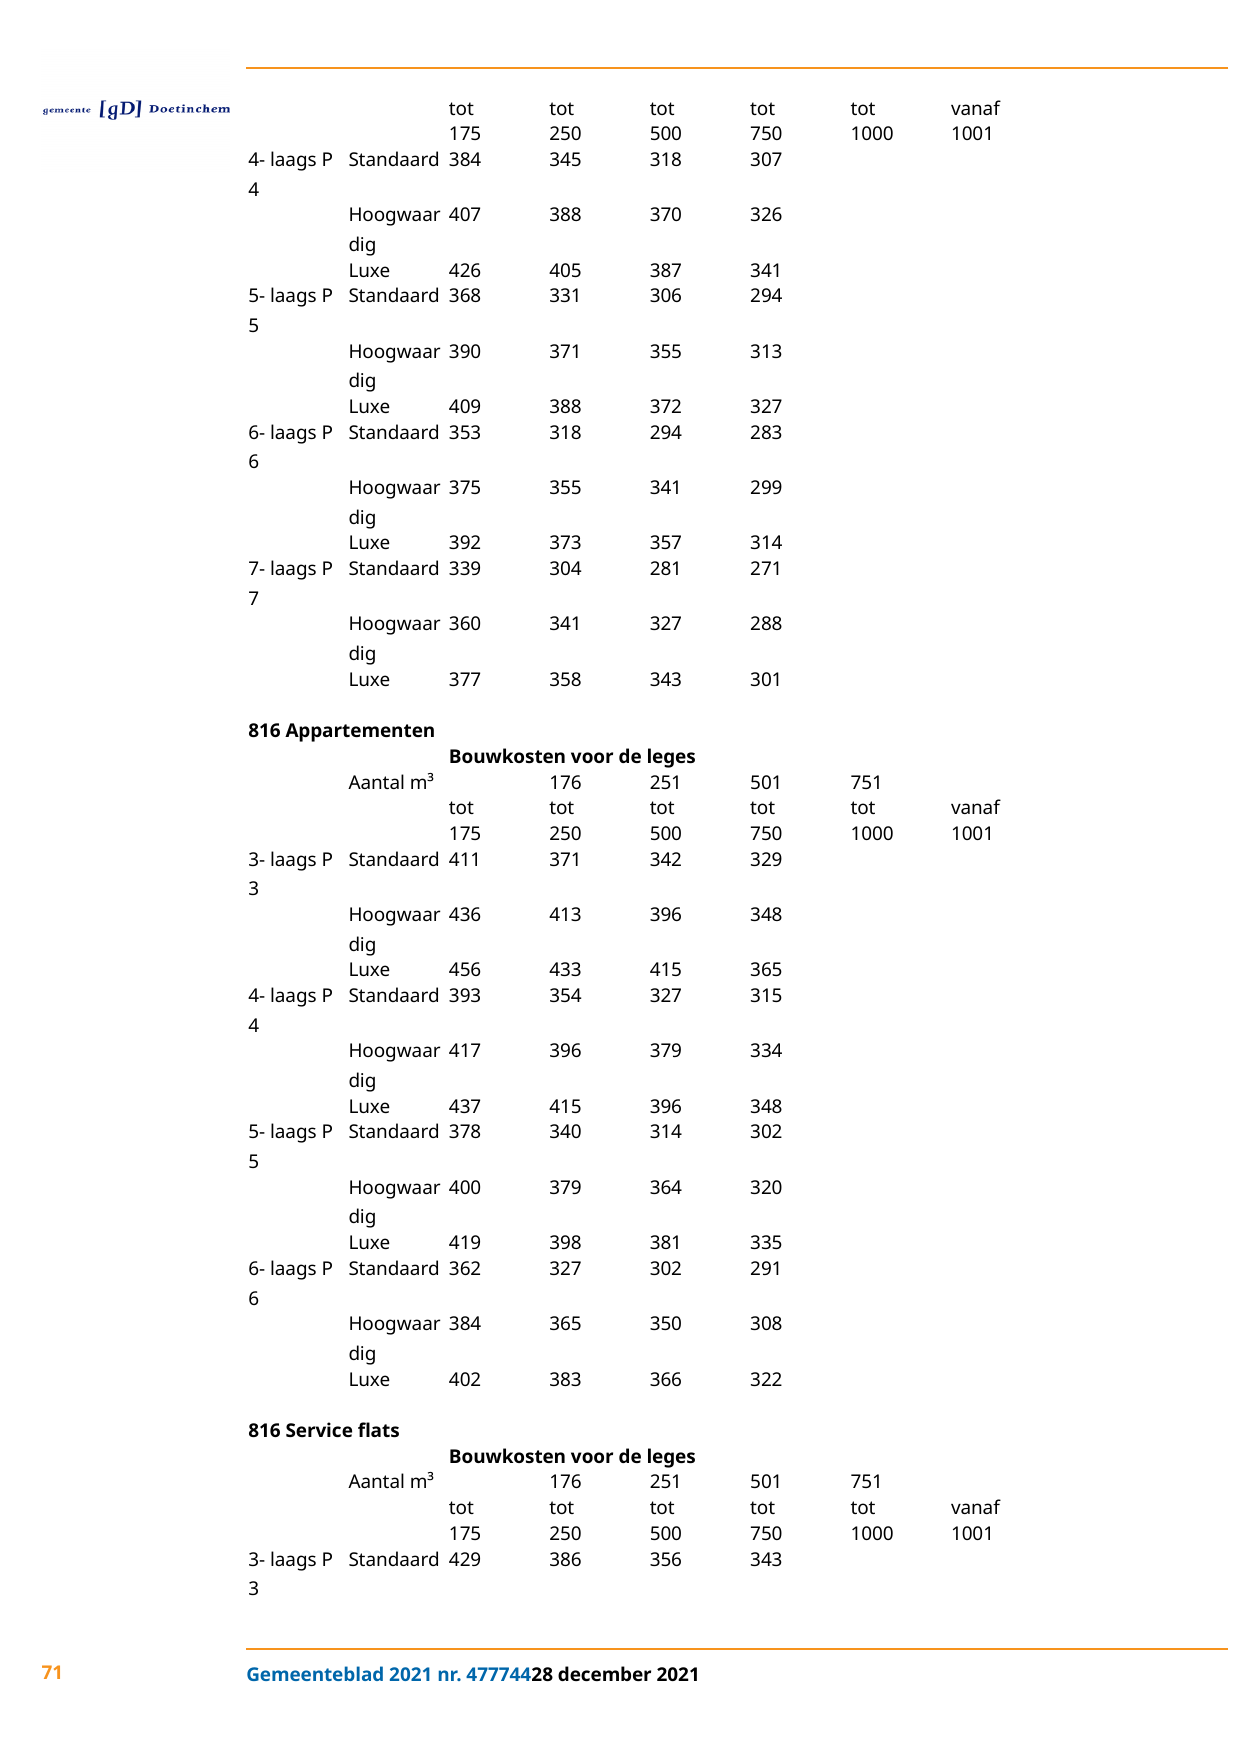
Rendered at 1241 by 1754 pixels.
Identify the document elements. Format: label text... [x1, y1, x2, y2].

table_cell [850, 983, 951, 1038]
table_cell [248, 1391, 348, 1417]
table_cell Standaard [348, 1546, 449, 1601]
table_cell 3- laags P 3 [248, 846, 348, 901]
table_cell 175 [449, 820, 549, 846]
table_cell 343 [750, 1546, 850, 1601]
table_cell [348, 1391, 449, 1417]
table_cell [248, 692, 1051, 717]
table_cell [248, 1093, 348, 1119]
table_cell tot [850, 95, 951, 121]
table_cell [1051, 795, 1152, 820]
table_cell Hoogwaardig [348, 1038, 449, 1093]
table_cell Aantal m³ [348, 769, 449, 794]
table_cell [248, 769, 348, 794]
table_cell 500 [650, 1520, 750, 1546]
table_cell [1051, 983, 1152, 1038]
table_cell [951, 419, 1051, 474]
table_cell [1051, 1310, 1152, 1366]
table_cell [951, 611, 1051, 666]
table_cell 329 [750, 846, 850, 901]
table_cell 501 [750, 1469, 850, 1494]
table_cell [248, 957, 348, 982]
table_cell 175 [449, 1520, 549, 1546]
table_cell 4- laags P 4 [248, 983, 348, 1038]
table_cell 387 [650, 257, 750, 283]
table_cell 360 [449, 611, 549, 666]
table_cell [951, 146, 1051, 202]
table_cell [850, 957, 951, 982]
table_cell [1051, 718, 1152, 743]
table_cell tot [650, 1494, 750, 1520]
table_cell 318 [650, 146, 750, 202]
table_cell 383 [549, 1366, 649, 1391]
table_cell 384 [449, 146, 549, 202]
table_cell Hoogwaardig [348, 338, 449, 393]
table_cell 426 [449, 257, 549, 283]
table_cell [1051, 1119, 1152, 1174]
table_cell [1051, 901, 1152, 957]
table_cell vanaf [951, 1494, 1051, 1520]
table_cell 315 [750, 983, 850, 1038]
table_cell [248, 743, 348, 769]
table_cell 294 [650, 419, 750, 474]
table_cell 341 [549, 611, 649, 666]
table_cell 366 [650, 1366, 750, 1391]
table_cell [951, 257, 1051, 283]
table_cell Luxe [348, 393, 449, 419]
table_cell 381 [650, 1229, 750, 1255]
table_cell [348, 1494, 449, 1520]
table_cell 500 [650, 820, 750, 846]
table_cell Hoogwaardig [348, 901, 449, 957]
table_cell 302 [650, 1255, 750, 1310]
table_cell tot [750, 1494, 850, 1520]
table_cell [850, 1038, 951, 1093]
table_cell 370 [650, 202, 750, 257]
table_cell 751 [850, 769, 951, 794]
table_cell Bouwkosten voor de leges [449, 1443, 1051, 1469]
table_cell [650, 1391, 750, 1417]
table_cell tot [650, 795, 750, 820]
table_cell 176 [549, 1469, 649, 1494]
table_cell 816 Appartementen [248, 718, 1051, 743]
table_cell tot [850, 795, 951, 820]
table_cell [248, 202, 348, 257]
table_cell [449, 1391, 549, 1417]
table_cell 342 [650, 846, 750, 901]
table_cell [850, 393, 951, 419]
table_cell [951, 983, 1051, 1038]
table_cell [951, 666, 1051, 692]
table_cell 348 [750, 1093, 850, 1119]
table_cell 419 [449, 1229, 549, 1255]
table_cell 306 [650, 283, 750, 338]
table_cell vanaf [951, 795, 1051, 820]
table_cell 345 [549, 146, 649, 202]
table_cell 1001 [951, 1520, 1051, 1546]
table_cell tot [449, 1494, 549, 1520]
table_cell [1051, 474, 1152, 529]
table_cell 437 [449, 1093, 549, 1119]
table_cell 371 [549, 846, 649, 901]
table_cell [449, 1469, 549, 1494]
table_cell 340 [549, 1119, 649, 1174]
table_cell [248, 121, 348, 146]
table_cell [1051, 555, 1152, 611]
table_cell [1051, 666, 1152, 692]
table_cell [1051, 1255, 1152, 1310]
table_cell 318 [549, 419, 649, 474]
table_cell 407 [449, 202, 549, 257]
table_cell 433 [549, 957, 649, 982]
table_cell 388 [549, 202, 649, 257]
table_cell 250 [549, 1520, 649, 1546]
table_cell 390 [449, 338, 549, 393]
table_cell Hoogwaardig [348, 611, 449, 666]
table_cell Luxe [348, 1366, 449, 1391]
table_cell tot [449, 95, 549, 121]
table_cell [248, 1469, 348, 1494]
table_cell [1051, 530, 1152, 555]
table_cell [1051, 146, 1152, 202]
table_cell [248, 1174, 348, 1229]
table_cell 396 [650, 901, 750, 957]
table_cell 314 [750, 530, 850, 555]
table_cell Standaard [348, 1255, 449, 1310]
picture [41, 47, 231, 172]
table_cell [248, 474, 348, 529]
table_cell [1051, 1038, 1152, 1093]
table_cell [850, 1310, 951, 1366]
table_cell [951, 1119, 1051, 1174]
table_cell 355 [549, 474, 649, 529]
table_cell [951, 1093, 1051, 1119]
table_cell [248, 1443, 348, 1469]
table_cell Luxe [348, 257, 449, 283]
table_cell [850, 338, 951, 393]
table_cell 175 [449, 121, 549, 146]
table_cell 299 [750, 474, 850, 529]
table_cell [248, 1494, 348, 1520]
table_cell [951, 769, 1051, 794]
table_cell 362 [449, 1255, 549, 1310]
table_cell [850, 530, 951, 555]
table_cell [850, 1366, 951, 1391]
table_cell Standaard [348, 983, 449, 1038]
table_cell [1051, 419, 1152, 474]
table_cell 1000 [850, 1520, 951, 1546]
table_cell 377 [449, 666, 549, 692]
table_cell [248, 901, 348, 957]
table_cell tot [549, 1494, 649, 1520]
table_cell [248, 611, 348, 666]
table_cell tot [850, 1494, 951, 1520]
table_cell [248, 257, 348, 283]
table_cell [951, 1366, 1051, 1391]
table_cell 365 [750, 957, 850, 982]
table_cell 283 [750, 419, 850, 474]
table_cell 250 [549, 121, 649, 146]
table_cell 388 [549, 393, 649, 419]
table_cell [1051, 846, 1152, 901]
table_cell 314 [650, 1119, 750, 1174]
table_cell 368 [449, 283, 549, 338]
table_cell 327 [650, 611, 750, 666]
table_cell [348, 1520, 449, 1546]
table_cell Luxe [348, 530, 449, 555]
table_cell [248, 1229, 348, 1255]
table_cell 396 [650, 1093, 750, 1119]
table_cell Luxe [348, 1093, 449, 1119]
table_cell [951, 1038, 1051, 1093]
table_cell 356 [650, 1546, 750, 1601]
table_cell 294 [750, 283, 850, 338]
table_cell 291 [750, 1255, 850, 1310]
table_cell [850, 1546, 951, 1601]
table_cell [348, 1443, 449, 1469]
table_cell 398 [549, 1229, 649, 1255]
table_cell 322 [750, 1366, 850, 1391]
table_cell tot [750, 95, 850, 121]
table_cell [449, 769, 549, 794]
table_cell 327 [650, 983, 750, 1038]
table_cell 392 [449, 530, 549, 555]
table_cell [951, 1391, 1051, 1417]
table_cell [248, 1038, 348, 1093]
table_cell 365 [549, 1310, 649, 1366]
table_cell [750, 1391, 850, 1417]
table_cell 1000 [850, 820, 951, 846]
table_cell [850, 202, 951, 257]
table_cell 373 [549, 530, 649, 555]
table_cell Standaard [348, 555, 449, 611]
table_cell [1051, 1366, 1152, 1391]
table_cell 334 [750, 1038, 850, 1093]
table_cell Standaard [348, 419, 449, 474]
table_cell [951, 202, 1051, 257]
table_cell 302 [750, 1119, 850, 1174]
table_cell 301 [750, 666, 850, 692]
table_cell [1051, 1391, 1152, 1417]
table_cell 357 [650, 530, 750, 555]
table_cell [1051, 1546, 1152, 1601]
table_cell 341 [650, 474, 750, 529]
table_cell [1051, 1174, 1152, 1229]
table_cell 436 [449, 901, 549, 957]
table_cell [951, 901, 1051, 957]
table_cell Bouwkosten voor de leges [449, 743, 1051, 769]
table_cell vanaf [951, 95, 1051, 121]
table_cell [951, 846, 1051, 901]
table_cell [1051, 283, 1152, 338]
table_cell [1051, 1229, 1152, 1255]
table_cell Luxe [348, 957, 449, 982]
table_cell [1051, 1494, 1152, 1520]
table_cell 409 [449, 393, 549, 419]
table_cell [850, 419, 951, 474]
table_cell 6- laags P 6 [248, 1255, 348, 1310]
table_cell [951, 957, 1051, 982]
table_cell 375 [449, 474, 549, 529]
table_cell Luxe [348, 1229, 449, 1255]
table_cell [850, 474, 951, 529]
table_cell 364 [650, 1174, 750, 1229]
table_cell 308 [750, 1310, 850, 1366]
table_cell 343 [650, 666, 750, 692]
table_cell [850, 1174, 951, 1229]
table_cell Standaard [348, 283, 449, 338]
table_cell 354 [549, 983, 649, 1038]
table_cell [1051, 1469, 1152, 1494]
table_cell Hoogwaardig [348, 202, 449, 257]
table_cell [850, 666, 951, 692]
table_cell 307 [750, 146, 850, 202]
table_cell [248, 338, 348, 393]
table_cell [850, 257, 951, 283]
table_cell 750 [750, 1520, 850, 1546]
table_cell [348, 121, 449, 146]
table_cell 415 [549, 1093, 649, 1119]
table_cell 176 [549, 769, 649, 794]
table_cell [951, 1310, 1051, 1366]
table_cell Standaard [348, 146, 449, 202]
table_cell [248, 820, 348, 846]
table_cell [248, 1366, 348, 1391]
table_cell [951, 393, 1051, 419]
table_cell Luxe [348, 666, 449, 692]
table_cell 320 [750, 1174, 850, 1229]
table_cell [1051, 611, 1152, 666]
table_cell 396 [549, 1038, 649, 1093]
table_cell tot [449, 795, 549, 820]
table_cell 335 [750, 1229, 850, 1255]
table_cell 251 [650, 769, 750, 794]
table_cell [951, 530, 1051, 555]
table_cell 251 [650, 1469, 750, 1494]
table_cell [1051, 121, 1152, 146]
table_cell [1051, 202, 1152, 257]
table_cell [248, 666, 348, 692]
table_cell 358 [549, 666, 649, 692]
table_cell 500 [650, 121, 750, 146]
table_cell [1051, 338, 1152, 393]
table_cell [248, 393, 348, 419]
table_cell [348, 743, 449, 769]
table_cell [850, 846, 951, 901]
table_cell [850, 146, 951, 202]
table_cell [850, 283, 951, 338]
table_cell [850, 901, 951, 957]
table_cell 456 [449, 957, 549, 982]
table_cell 5- laags P 5 [248, 283, 348, 338]
table_cell 372 [650, 393, 750, 419]
table_cell Aantal m³ [348, 1469, 449, 1494]
table_cell [1051, 257, 1152, 283]
table_cell [348, 795, 449, 820]
table_cell 400 [449, 1174, 549, 1229]
table_cell 750 [750, 121, 850, 146]
table_cell 326 [750, 202, 850, 257]
table_cell [850, 1255, 951, 1310]
table_cell [549, 1391, 649, 1417]
table_cell 304 [549, 555, 649, 611]
table_cell 379 [549, 1174, 649, 1229]
table_cell 816 Service flats [248, 1417, 1051, 1443]
table_cell 339 [449, 555, 549, 611]
table_cell 4- laags P 4 [248, 146, 348, 202]
table_cell [1051, 743, 1152, 769]
table_cell 393 [449, 983, 549, 1038]
table_cell [1051, 1443, 1152, 1469]
table_cell 331 [549, 283, 649, 338]
table_cell [1051, 1520, 1152, 1546]
table_cell [951, 1174, 1051, 1229]
table_cell [850, 555, 951, 611]
table_cell [248, 1310, 348, 1366]
table_cell Hoogwaardig [348, 474, 449, 529]
table_cell [248, 795, 348, 820]
table_cell 384 [449, 1310, 549, 1366]
table_cell [850, 1391, 951, 1417]
table_cell [951, 283, 1051, 338]
table_cell [1051, 1417, 1152, 1443]
table_cell 5- laags P 5 [248, 1119, 348, 1174]
table_cell tot [750, 795, 850, 820]
table_cell [1051, 769, 1152, 794]
table_cell 378 [449, 1119, 549, 1174]
table_cell [850, 1093, 951, 1119]
table_cell 429 [449, 1546, 549, 1601]
table_cell tot [549, 795, 649, 820]
table_cell [1051, 692, 1152, 717]
table_cell 250 [549, 820, 649, 846]
table_cell [1051, 1093, 1152, 1119]
table_cell 341 [750, 257, 850, 283]
table_cell 7- laags P 7 [248, 555, 348, 611]
table_cell [248, 95, 348, 121]
table_cell [951, 474, 1051, 529]
table_cell 3- laags P 3 [248, 1546, 348, 1601]
table_cell 417 [449, 1038, 549, 1093]
table_cell 750 [750, 820, 850, 846]
table_cell tot [650, 95, 750, 121]
table_cell 371 [549, 338, 649, 393]
table_cell [951, 1546, 1051, 1601]
table_cell 348 [750, 901, 850, 957]
table_cell Hoogwaardig [348, 1310, 449, 1366]
table_cell 350 [650, 1310, 750, 1366]
table_cell [951, 1255, 1051, 1310]
table_cell [951, 1229, 1051, 1255]
table_cell 386 [549, 1546, 649, 1601]
table_cell [951, 555, 1051, 611]
table_cell [248, 530, 348, 555]
table_cell 281 [650, 555, 750, 611]
table_cell 313 [750, 338, 850, 393]
table_cell 353 [449, 419, 549, 474]
table_cell 355 [650, 338, 750, 393]
table_cell 6- laags P 6 [248, 419, 348, 474]
table_cell 501 [750, 769, 850, 794]
table_cell 405 [549, 257, 649, 283]
table_cell tot [549, 95, 649, 121]
table_cell [1051, 957, 1152, 982]
table_cell [1051, 820, 1152, 846]
table_cell [348, 820, 449, 846]
table_cell [850, 611, 951, 666]
table_cell 1001 [951, 820, 1051, 846]
table_cell Standaard [348, 1119, 449, 1174]
table_cell 411 [449, 846, 549, 901]
table_cell [1051, 95, 1152, 121]
table_cell 327 [750, 393, 850, 419]
table_cell 402 [449, 1366, 549, 1391]
table_cell 1001 [951, 121, 1051, 146]
table_cell [248, 1520, 348, 1546]
table_cell [850, 1119, 951, 1174]
table_cell 288 [750, 611, 850, 666]
table_cell 413 [549, 901, 649, 957]
table_cell Standaard [348, 846, 449, 901]
table_cell Hoogwaardig [348, 1174, 449, 1229]
table_cell [1051, 393, 1152, 419]
table_cell 415 [650, 957, 750, 982]
table_cell [951, 1469, 1051, 1494]
table_cell 1000 [850, 121, 951, 146]
table_cell 271 [750, 555, 850, 611]
table_cell [951, 338, 1051, 393]
table_cell 751 [850, 1469, 951, 1494]
table_cell [348, 95, 449, 121]
table_cell 327 [549, 1255, 649, 1310]
table_cell [850, 1229, 951, 1255]
table_cell 379 [650, 1038, 750, 1093]
